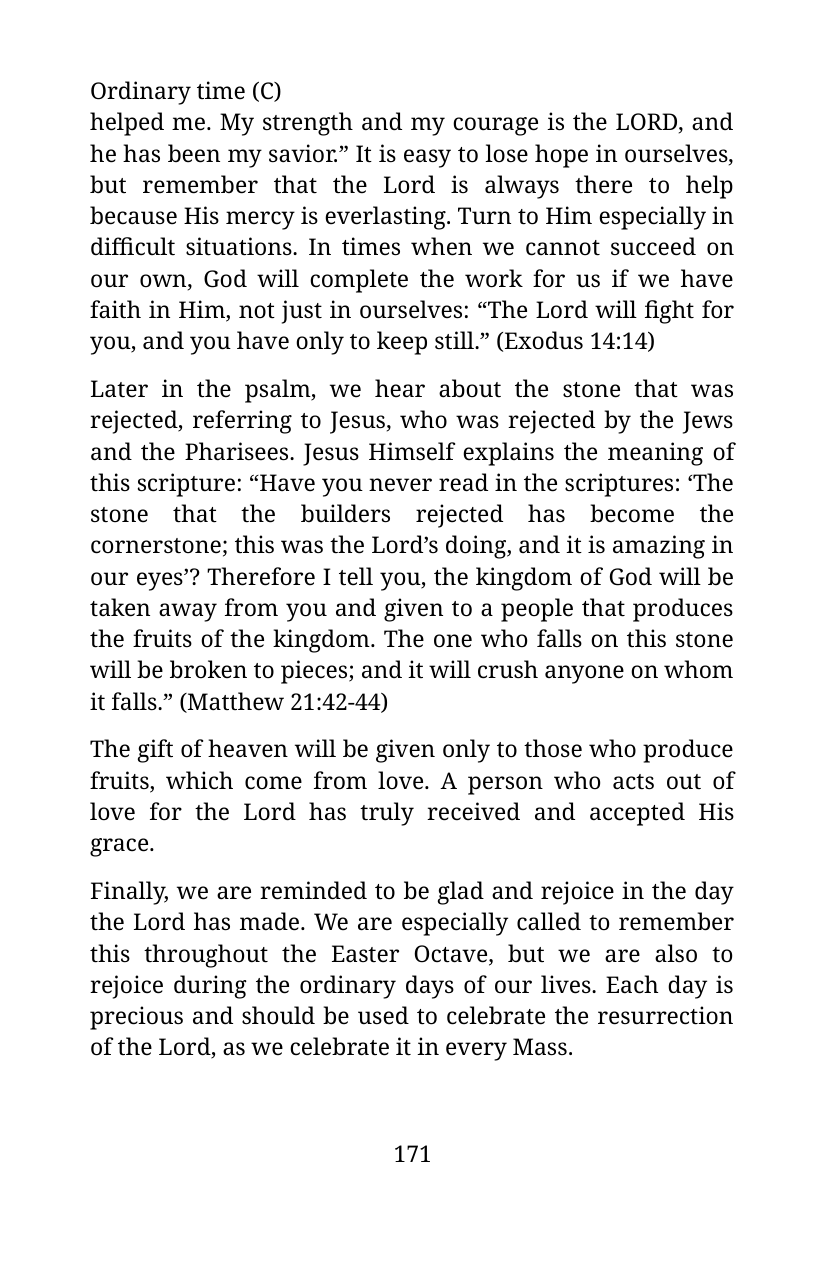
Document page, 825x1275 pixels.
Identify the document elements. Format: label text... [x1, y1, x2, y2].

text helped me. My strength and my courage is the LORD, and he has been my savior.” It is easy to lose hope in ourselves, but remember that the Lord is always there to help because His mercy is everlasting. Turn to Him especially in difficult situations. In times when we cannot succeed on our own, God will complete the work for us if we have faith in Him, not just in ourselves: “The Lord will fight for you, and you have only to keep still.” (Exodus 14:14) [90, 106, 735, 356]
text Later in the psalm, we hear about the stone that was rejected, referring to Jesus, who was rejected by the Jews and the Pharisees. Jesus Himself explains the meaning of this scripture: “Have you never read in the scriptures: ‘The stone that the builders rejected has become the cornerstone; this was the Lord’s doing, and it is amazing in our eyes’? Therefore I tell you, the kingdom of God will be taken away from you and given to a people that produces the fruits of the kingdom. The one who falls on this stone will be broken to pieces; and it will crush anyone on whom it falls.” (Matthew 21:42-44) [90, 373, 735, 717]
text Finally, we are reminded to be glad and rejoice in the day the Lord has made. We are especially called to remember this throughout the Easter Octave, but we are also to rejoice during the ordinary days of our lives. Each day is precious and should be used to celebrate the resurrection of the Lord, as we celebrate it in every Mass. [90, 875, 735, 1062]
text The gift of heaven will be given only to those who produce fruits, which come from love. A person who acts out of love for the Lord has truly received and accepted His grace. [90, 733, 735, 858]
